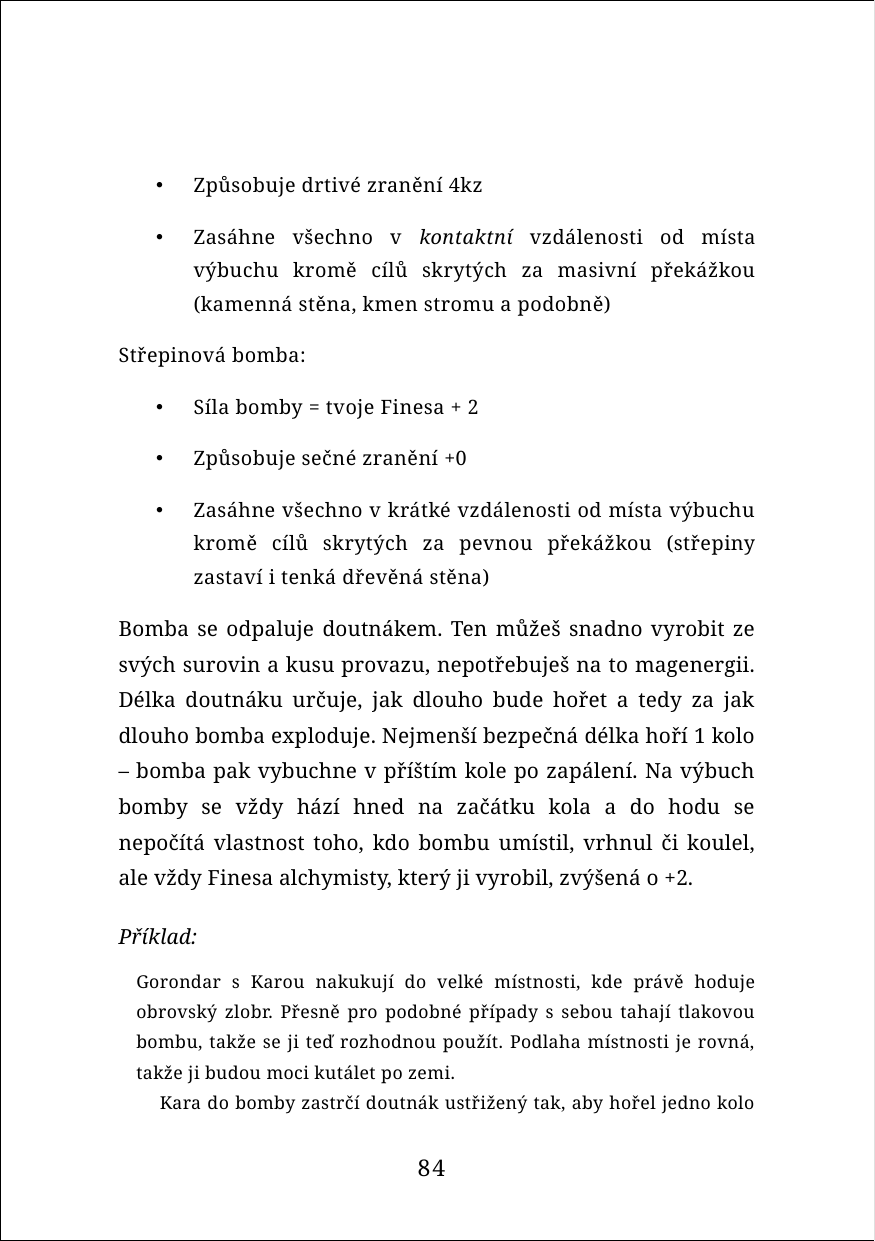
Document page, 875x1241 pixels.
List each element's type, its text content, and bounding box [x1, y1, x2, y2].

text Příklad: [118, 922, 756, 951]
list Způsobuje sečné zranění +0 [156, 444, 756, 471]
list Způsobuje drtivé zranění 4kz [156, 172, 756, 199]
text Gorondar s Karou nakukují do velké místnosti, kde právě hoduje obrovský zlobr. Přesně pro podobné případy s sebou tahají tlakovou bombu, takže se ji teď rozhodnou použít. Podlaha místnosti je rovná, takže ji budou moci kutálet po zemi. Kara do bomby zastrčí doutnák ustřižený tak, aby hořel jedno kolo [136, 969, 756, 1114]
text Bomba se odpaluje doutnákem. Ten můžeš snadno vyrobit ze svých surovin a kusu provazu, nepotřebuješ na to magenergii. Délka doutnáku určuje, jak dlouho bude hořet a tedy za jak dlouho bomba exploduje. Nejmenší bezpečná délka hoří 1 kolo – bomba pak vybuchne v příštím kole po zapálení. Na výbuch bomby se vždy hází hned na začátku kola a do hodu se nepočítá vlastnost toho, kdo bombu umístil, vrhnul či koulel, ale vždy Finesa alchymisty, který ji vyrobil, zvýšená o +2. [118, 614, 756, 892]
list Zasáhne všechno v kontaktní vzdálenosti od místa výbuchu kromě cílů skrytých za masivní překážkou (kamenná stěna, kmen stromu a podobně) [156, 223, 756, 317]
list Síla bomby = tvoje Finesa + 2 [156, 393, 756, 420]
list Zasáhne všechno v krátké vzdálenosti od místa výbuchu kromě cílů skrytých za pevnou překážkou (střepiny zastaví i tenká dřevěná stěna) [156, 496, 756, 590]
text Střepinová bomba: [118, 342, 756, 369]
